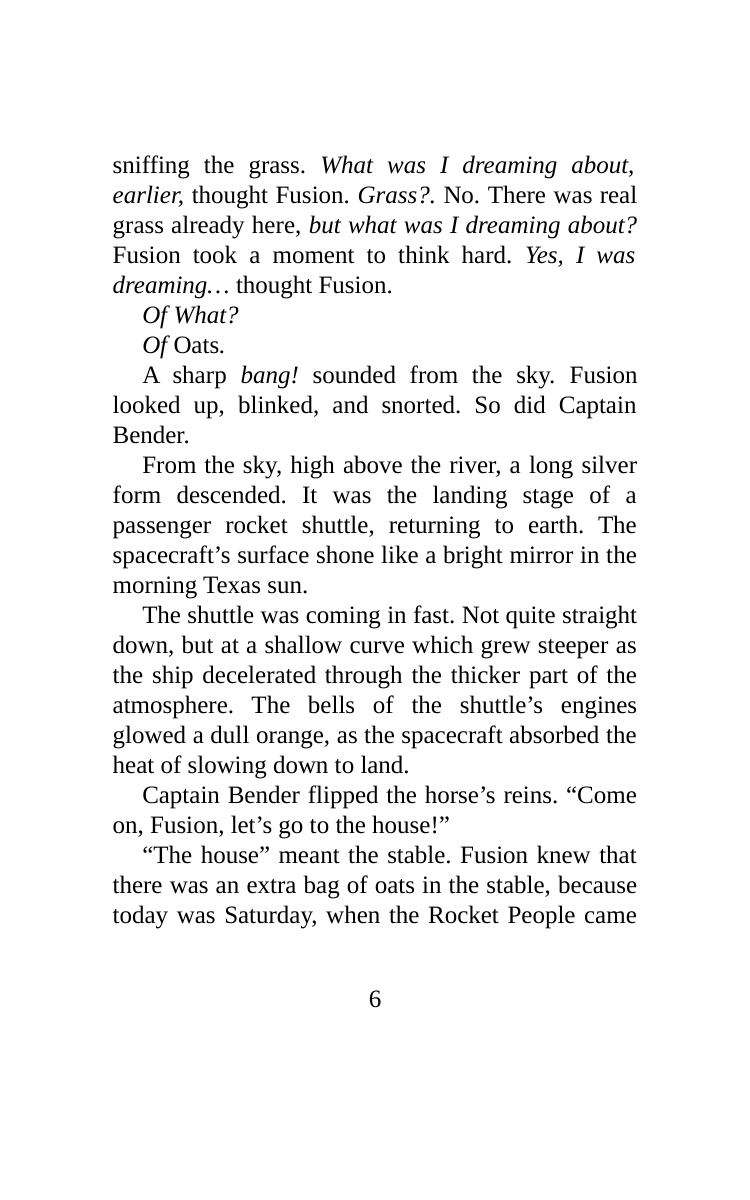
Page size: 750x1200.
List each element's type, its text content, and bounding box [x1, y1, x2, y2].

text From the sky, high above the river, a long silver form descended. It was the landing stage of a passenger rocket shuttle, returning to earth. The spacecraft’s surface shone like a bright mirror in the morning Texas sun. [112, 450, 637, 600]
text “The house” meant the stable. Fusion knew that there was an extra bag of oats in the stable, because today was Saturday, when the Rocket People came [112, 840, 637, 930]
text sniffing the grass. What was I dreaming about, earlier, thought Fusion. Grass?. No. There was real grass already here, but what was I dreaming about? Fusion took a moment to think hard. Yes, I was dreaming… thought Fusion. [112, 150, 637, 300]
text The shuttle was coming in fast. Not quite straight down, but at a shallow curve which grew steeper as the ship decelerated through the thicker part of the atmosphere. The bells of the shuttle’s engines glowed a dull orange, as the spacecraft absorbed the heat of slowing down to land. [112, 600, 637, 780]
text A sharp bang! sounded from the sky. Fusion looked up, blinked, and snorted. So did Captain Bender. [112, 360, 637, 450]
text Of Oats. [112, 330, 637, 360]
text Of What? [112, 300, 637, 330]
text Captain Bender flipped the horse’s reins. “Come on, Fusion, let’s go to the house!” [112, 780, 637, 840]
